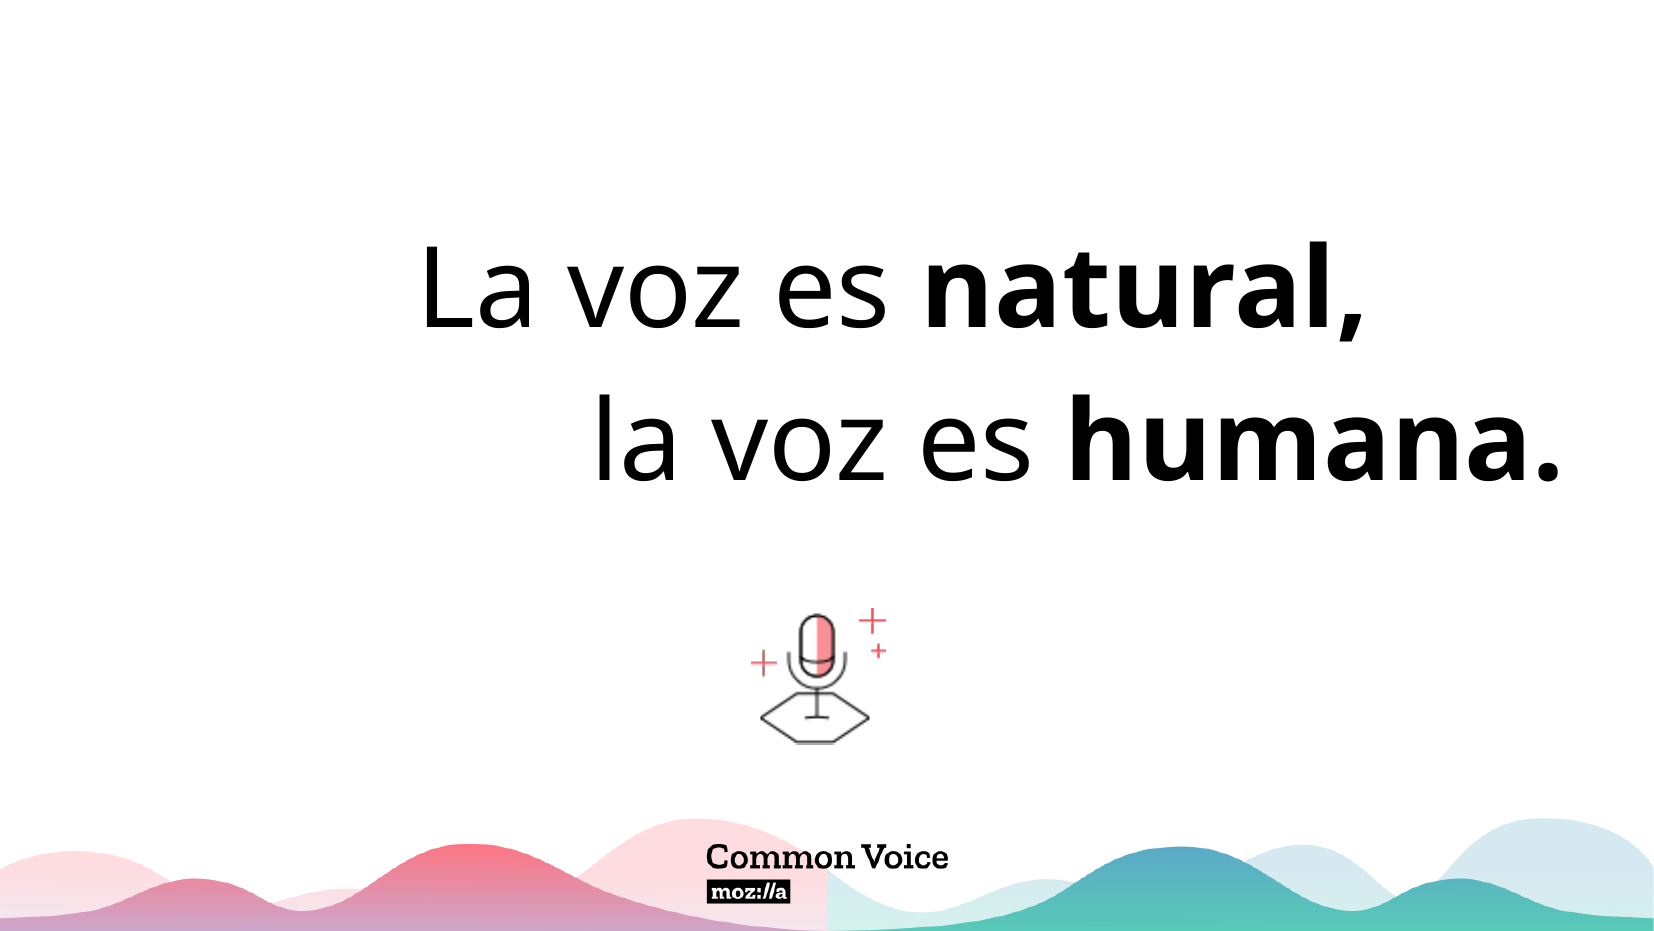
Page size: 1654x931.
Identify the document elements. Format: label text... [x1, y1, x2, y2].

picture [0, 0, 1654, 931]
text_box La voz es natural, la voz es humana. [224, 199, 1430, 485]
